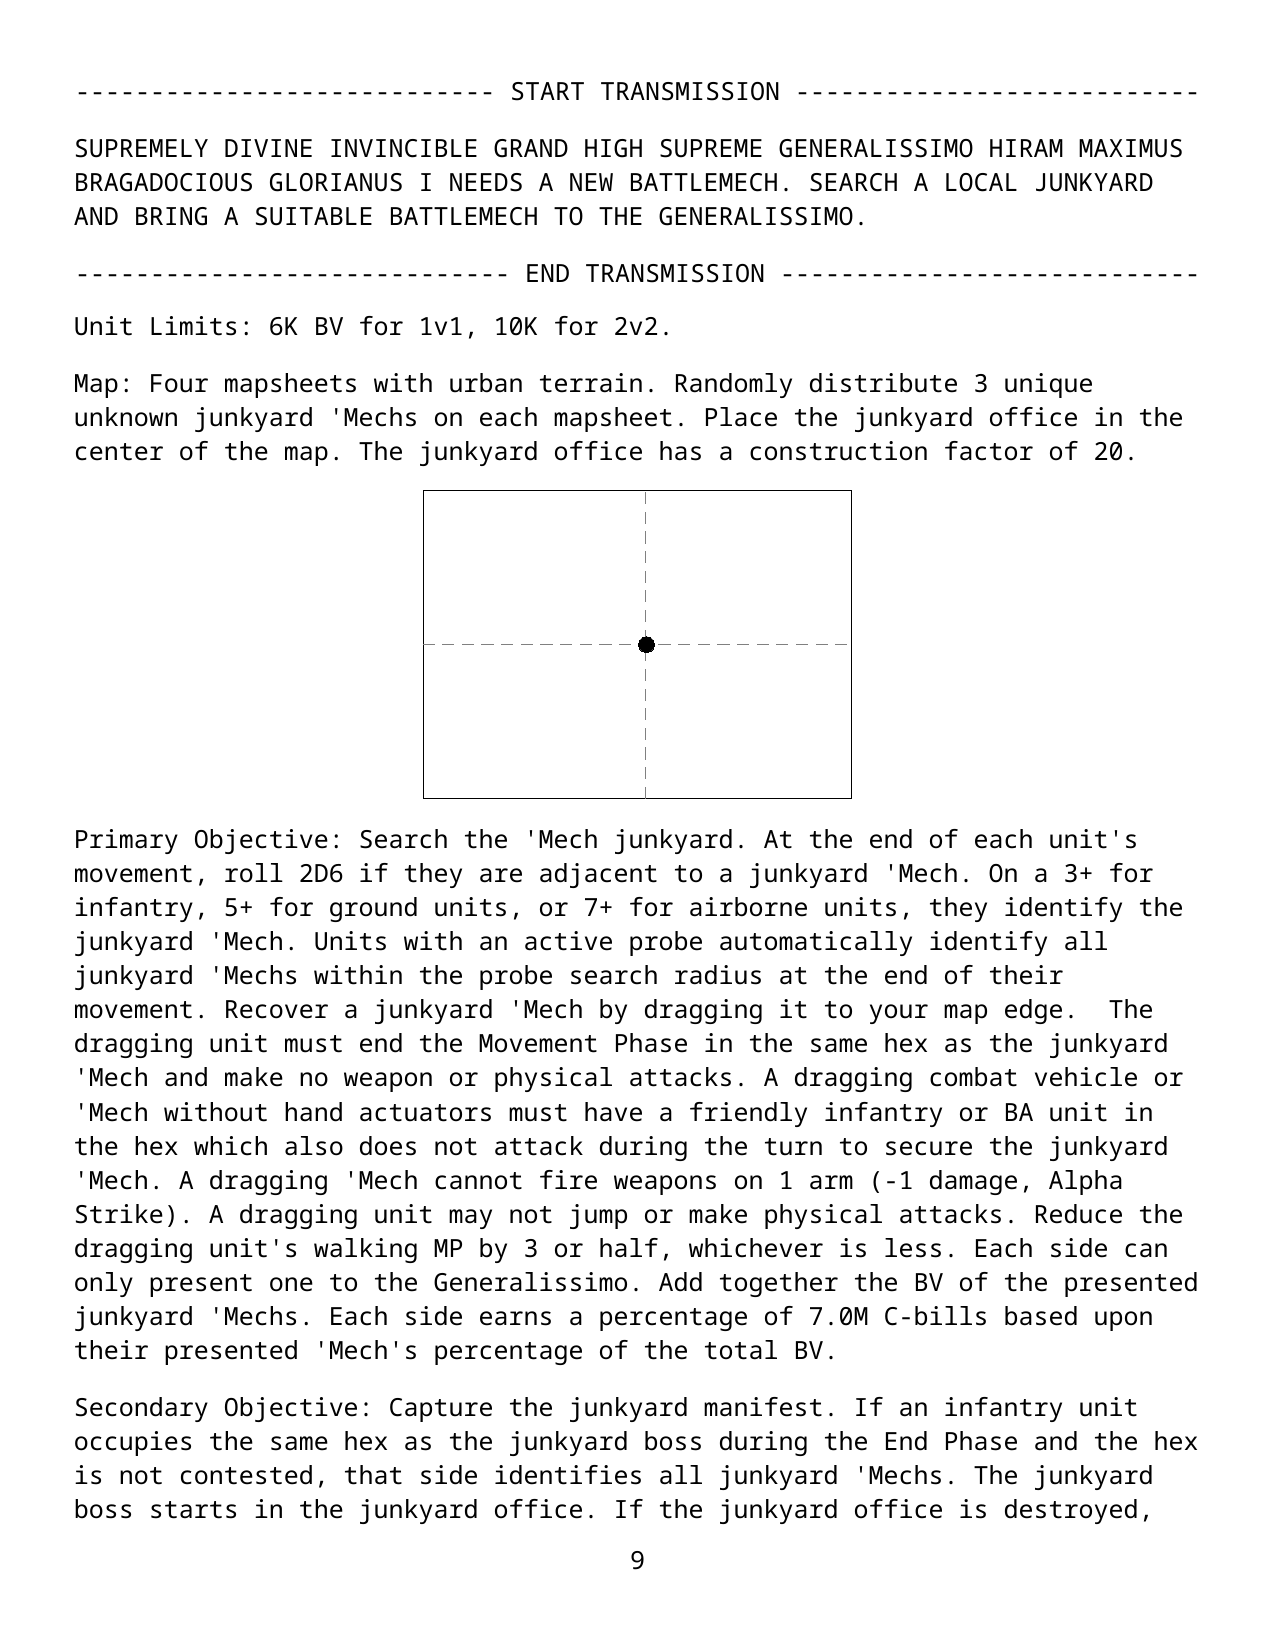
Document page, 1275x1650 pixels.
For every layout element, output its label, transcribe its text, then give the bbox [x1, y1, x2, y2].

text ---------------------------- START TRANSMISSION --------------------------- [73, 73, 1201, 108]
text Unit Limits: 6K BV for 1v1, 10K for 2v2. [73, 308, 1201, 342]
text Map: Four mapsheets with urban terrain. Randomly distribute 3 unique unknown junkyard 'Mechs on each mapsheet. Place the junkyard office in the center of the map. The junkyard office has a construction factor of 20. [73, 365, 1201, 467]
subtitle MISSION 2 [73, 289, 1201, 308]
text Primary Objective: Search the 'Mech junkyard. At the end of each unit's movement, roll 2D6 if they are adjacent to a junkyard 'Mech. On a 3+ for infantry, 5+ for ground units, or 7+ for airborne units, they identify the junkyard 'Mech. Units with an active probe automatically identify all junkyard 'Mechs within the probe search radius at the end of their movement. Recover a junkyard 'Mech by dragging it to your map edge. The dragging unit must end the Movement Phase in the same hex as the junkyard 'Mech and make no weapon or physical attacks. A dragging combat vehicle or 'Mech without hand actuators must have a friendly infantry or BA unit in the hex which also does not attack during the turn to secure the junkyard 'Mech. A dragging 'Mech cannot fire weapons on 1 arm (-1 damage, Alpha Strike). A dragging unit may not jump or make physical attacks. Reduce the dragging unit's walking MP by 3 or half, whichever is less. Each side can only present one to the Generalissimo. Add together the BV of the presented junkyard 'Mechs. Each side earns a percentage of 7.0M C-bills based upon their presented 'Mech's percentage of the total BV. [73, 822, 1201, 1367]
text ----------------------------- END TRANSMISSION ---------------------------- [73, 232, 1201, 289]
text SUPREMELY DIVINE INVINCIBLE GRAND HIGH SUPREME GENERALISSIMO HIRAM MAXIMUS BRAGADOCIOUS GLORIANUS I NEEDS A NEW BATTLEMECH. SEARCH A LOCAL JUNKYARD AND BRING A SUITABLE BATTLEMECH TO THE GENERALISSIMO. [73, 108, 1201, 232]
text Secondary Objective: Capture the junkyard manifest. If an infantry unit occupies the same hex as the junkyard boss during the End Phase and the hex is not contested, that side identifies all junkyard 'Mechs. The junkyard boss starts in the junkyard office. If the junkyard office is destroyed, [73, 1389, 1201, 1526]
